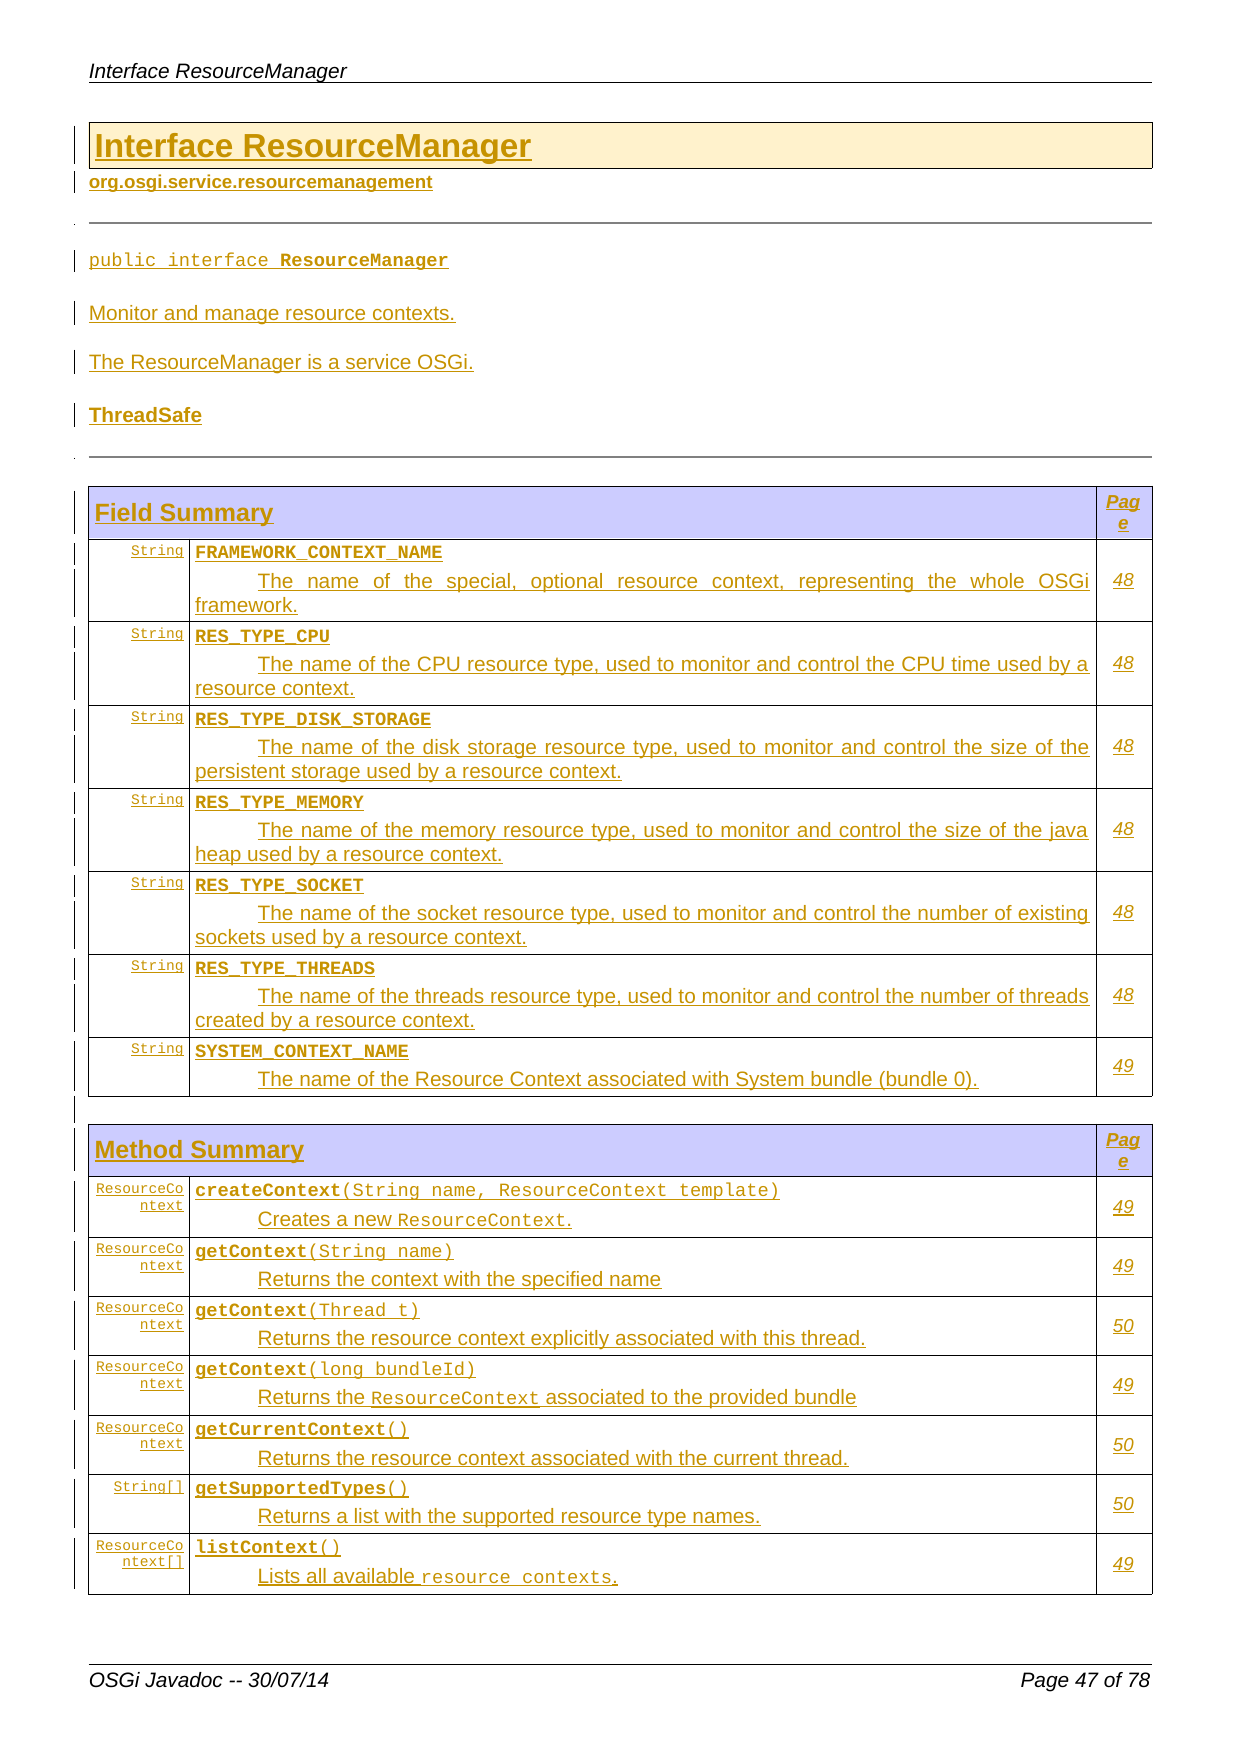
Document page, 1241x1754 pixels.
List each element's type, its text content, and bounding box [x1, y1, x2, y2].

table_cell RES_TYPE_DISK_STORAGE The name of the disk storage resource type, used to monitor and control the size of the persistent storage used by a resource context. [190, 706, 1096, 787]
table_cell String [89, 1038, 189, 1096]
table_header Method Summary [89, 1125, 1096, 1176]
table_cell 49 [1097, 1356, 1152, 1415]
table_cell 49 [1097, 1038, 1152, 1096]
text ThreadSafe [88, 403, 1152, 427]
table_cell 49 [1097, 1534, 1152, 1593]
table_cell getCurrentContext() Returns the resource context associated with the current thread. [190, 1416, 1096, 1474]
table_cell String [89, 872, 189, 953]
table_cell ResourceContext [89, 1177, 189, 1237]
table_cell FRAMEWORK_CONTEXT_NAME The name of the special, optional resource context, representing the whole OSGi framework. [190, 540, 1096, 621]
table_header Field Summary [89, 487, 1096, 538]
table_cell RES_TYPE_THREADS The name of the threads resource type, used to monitor and control the number of threads created by a resource context. [190, 955, 1096, 1037]
table_header Page [1097, 487, 1152, 538]
text Monitor and manage resource contexts. [88, 301, 1152, 325]
table_cell RES_TYPE_CPU The name of the CPU resource type, used to monitor and control the CPU time used by a resource context. [190, 622, 1096, 704]
table_cell 48 [1097, 955, 1152, 1037]
table_cell listContext() Lists all available resource contexts. [190, 1534, 1096, 1593]
table_cell 49 [1097, 1238, 1152, 1296]
table_cell getContext(long bundleId) Returns the ResourceContext associated to the provided bundle [190, 1356, 1096, 1415]
table_cell createContext(String name, ResourceContext template) Creates a new ResourceContext. [190, 1177, 1096, 1237]
table_cell ResourceContext [89, 1356, 189, 1415]
table_cell SYSTEM_CONTEXT_NAME The name of the Resource Context associated with System bundle (bundle 0). [190, 1038, 1096, 1096]
table_cell 50 [1097, 1416, 1152, 1474]
table_cell 48 [1097, 540, 1152, 621]
table_cell ResourceContext [89, 1238, 189, 1296]
table_cell 48 [1097, 789, 1152, 871]
table_cell 48 [1097, 622, 1152, 704]
table_cell 49 [1097, 1177, 1152, 1237]
table_cell 48 [1097, 706, 1152, 787]
table_cell 50 [1097, 1297, 1152, 1355]
table_cell getContext(String name) Returns the context with the specified name [190, 1238, 1096, 1296]
text org.osgi.service.resourcemanagement [88, 171, 1152, 193]
table_cell RES_TYPE_SOCKET The name of the socket resource type, used to monitor and control the number of existing sockets used by a resource context. [190, 872, 1096, 953]
table_cell getContext(Thread t) Returns the resource context explicitly associated with this thread. [190, 1297, 1096, 1355]
table_header Page [1097, 1125, 1152, 1176]
table_cell String [89, 955, 189, 1037]
table_cell String [89, 789, 189, 871]
subtitle Interface ResourceManager [90, 123, 1152, 168]
table_cell String [89, 540, 189, 621]
table_cell ResourceContext [89, 1416, 189, 1474]
table_cell 50 [1097, 1475, 1152, 1533]
table_cell getSupportedTypes() Returns a list with the supported resource type names. [190, 1475, 1096, 1533]
table_cell String[] [89, 1475, 189, 1533]
table_cell RES_TYPE_MEMORY The name of the memory resource type, used to monitor and control the size of the java heap used by a resource context. [190, 789, 1096, 871]
table_cell String [89, 706, 189, 787]
table_cell String [89, 622, 189, 704]
table_cell ResourceContext[] [89, 1534, 189, 1593]
text public interface ResourceManager [88, 250, 1152, 272]
table_cell ResourceContext [89, 1297, 189, 1355]
text The ResourceManager is a service OSGi. [88, 350, 1152, 374]
table_cell 48 [1097, 872, 1152, 953]
